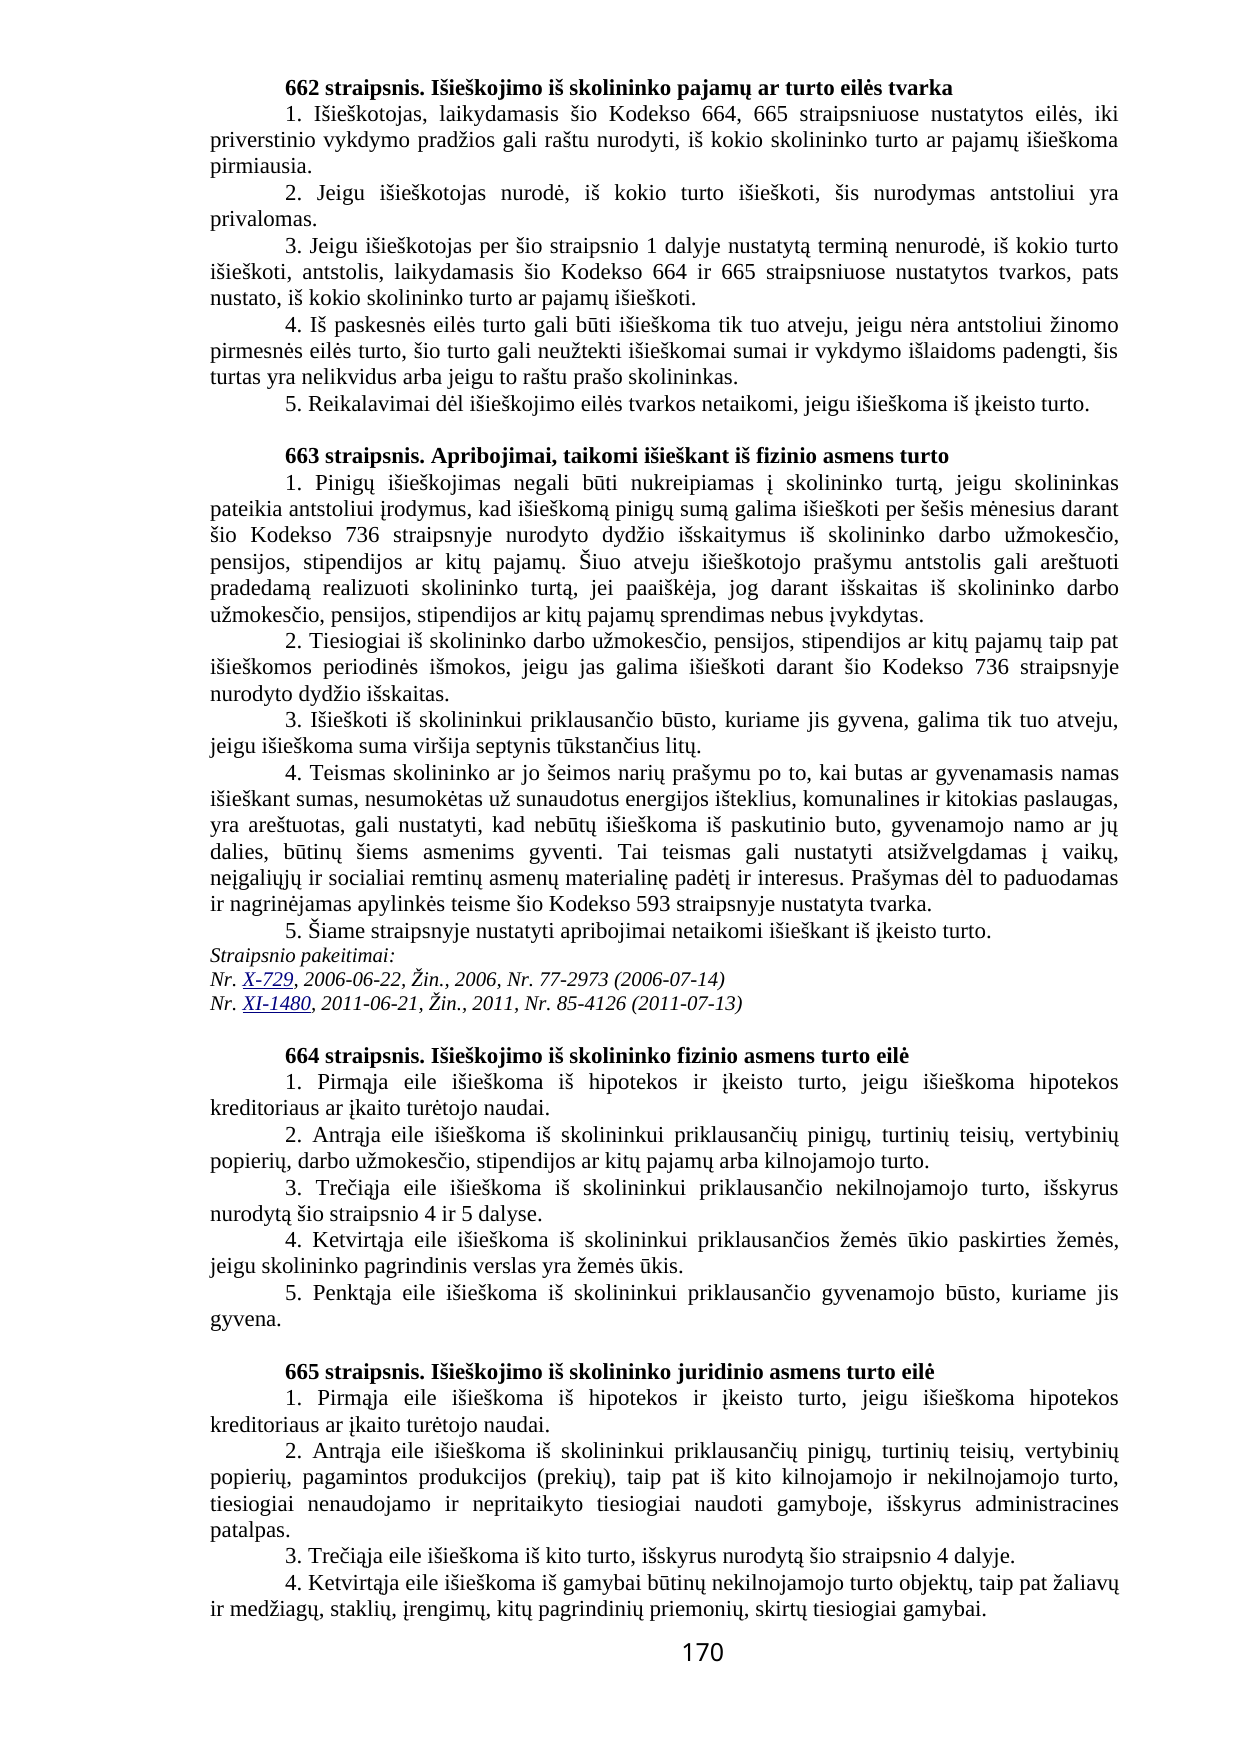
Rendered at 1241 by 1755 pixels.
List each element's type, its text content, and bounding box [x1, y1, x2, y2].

text 663 straipsnis. Apribojimai, taikomi išieškant iš fizinio asmens turto [210, 442, 1120, 469]
text 3. Jeigu išieškotojas per šio straipsnio 1 dalyje nustatytą terminą nenurodė, iš kokio turto išieškoti, antstolis, laikydamasis šio Kodekso 664 ir 665 straipsniuose nustatytos tvarkos, pats nustato, iš kokio skolininko turto ar pajamų išieškoti. [210, 232, 1120, 311]
text 5. Penktąja eile išieškoma iš skolininkui priklausančio gyvenamojo būsto, kuriame jis gyvena. [210, 1279, 1120, 1332]
text 1. Pirmąja eile išieškoma iš hipotekos ir įkeisto turto, jeigu išieškoma hipotekos kreditoriaus ar įkaito turėtojo naudai. [210, 1068, 1120, 1121]
text 5. Šiame straipsnyje nustatyti apribojimai netaikomi išieškant iš įkeisto turto. [210, 917, 1120, 943]
text 2. Antrąja eile išieškoma iš skolininkui priklausančių pinigų, turtinių teisių, vertybinių popierių, pagamintos produkcijos (prekių), taip pat iš kito kilnojamojo ir nekilnojamojo turto, tiesiogiai nenaudojamo ir nepritaikyto tiesiogiai naudoti gamyboje, išskyrus administracines patalpas. [210, 1437, 1120, 1542]
text 5. Reikalavimai dėl išieškojimo eilės tvarkos netaikomi, jeigu išieškoma iš įkeisto turto. [210, 390, 1120, 416]
text 1. Pirmąja eile išieškoma iš hipotekos ir įkeisto turto, jeigu išieškoma hipotekos kreditoriaus ar įkaito turėtojo naudai. [210, 1384, 1120, 1437]
text 665 straipsnis. Išieškojimo iš skolininko juridinio asmens turto eilė [210, 1358, 1120, 1384]
text 3. Trečiąja eile išieškoma iš skolininkui priklausančio nekilnojamojo turto, išskyrus nurodytą šio straipsnio 4 ir 5 dalyse. [210, 1173, 1120, 1226]
text Nr. XI-1480, 2011-06-21, Žin., 2011, Nr. 85-4126 (2011-07-13) [210, 991, 1120, 1015]
text 662 straipsnis. Išieškojimo iš skolininko pajamų ar turto eilės tvarka [210, 73, 1120, 100]
text Straipsnio pakeitimai: [210, 943, 1120, 967]
text 3. Išieškoti iš skolininkui priklausančio būsto, kuriame jis gyvena, galima tik tuo atveju, jeigu išieškoma suma viršija septynis tūkstančius litų. [210, 706, 1120, 759]
text 664 straipsnis. Išieškojimo iš skolininko fizinio asmens turto eilė [210, 1042, 1120, 1068]
text 2. Antrąja eile išieškoma iš skolininkui priklausančių pinigų, turtinių teisių, vertybinių popierių, darbo užmokesčio, stipendijos ar kitų pajamų arba kilnojamojo turto. [210, 1121, 1120, 1173]
text 3. Trečiąja eile išieškoma iš kito turto, išskyrus nurodytą šio straipsnio 4 dalyje. [210, 1542, 1120, 1569]
text 4. Ketvirtąja eile išieškoma iš gamybai būtinų nekilnojamojo turto objektų, taip pat žaliavų ir medžiagų, staklių, įrengimų, kitų pagrindinių priemonių, skirtų tiesiogiai gamybai. [210, 1569, 1120, 1622]
text 2. Tiesiogiai iš skolininko darbo užmokesčio, pensijos, stipendijos ar kitų pajamų taip pat išieškomos periodinės išmokos, jeigu jas galima išieškoti darant šio Kodekso 736 straipsnyje nurodyto dydžio išskaitas. [210, 627, 1120, 706]
text 4. Iš paskesnės eilės turto gali būti išieškoma tik tuo atveju, jeigu nėra antstoliui žinomo pirmesnės eilės turto, šio turto gali neužtekti išieškomai sumai ir vykdymo išlaidoms padengti, šis turtas yra nelikvidus arba jeigu to raštu prašo skolininkas. [210, 311, 1120, 390]
text 2. Jeigu išieškotojas nurodė, iš kokio turto išieškoti, šis nurodymas antstoliui yra privalomas. [210, 179, 1120, 232]
text 4. Ketvirtąja eile išieškoma iš skolininkui priklausančios žemės ūkio paskirties žemės, jeigu skolininko pagrindinis verslas yra žemės ūkis. [210, 1226, 1120, 1279]
text 1. Pinigų išieškojimas negali būti nukreipiamas į skolininko turtą, jeigu skolininkas pateikia antstoliui įrodymus, kad išieškomą pinigų sumą galima išieškoti per šešis mėnesius darant šio Kodekso 736 straipsnyje nurodyto dydžio išskaitymus iš skolininko darbo užmokesčio, pensijos, stipendijos ar kitų pajamų. Šiuo atveju išieškotojo prašymu antstolis gali areštuoti pradedamą realizuoti skolininko turtą, jei paaiškėja, jog darant išskaitas iš skolininko darbo užmokesčio, pensijos, stipendijos ar kitų pajamų sprendimas nebus įvykdytas. [210, 469, 1120, 627]
text 4. Teismas skolininko ar jo šeimos narių prašymu po to, kai butas ar gyvenamasis namas išieškant sumas, nesumokėtas už sunaudotus energijos išteklius, komunalines ir kitokias paslaugas, yra areštuotas, gali nustatyti, kad nebūtų išieškoma iš paskutinio buto, gyvenamojo namo ar jų dalies, būtinų šiems asmenims gyventi. Tai teismas gali nustatyti atsižvelgdamas į vaikų, neįgaliųjų ir socialiai remtinų asmenų materialinę padėtį ir interesus. Prašymas dėl to paduodamas ir nagrinėjamas apylinkės teisme šio Kodekso 593 straipsnyje nustatyta tvarka. [210, 759, 1120, 917]
text 1. Išieškotojas, laikydamasis šio Kodekso 664, 665 straipsniuose nustatytos eilės, iki priverstinio vykdymo pradžios gali raštu nurodyti, iš kokio skolininko turto ar pajamų išieškoma pirmiausia. [210, 100, 1120, 179]
text Nr. X-729, 2006-06-22, Žin., 2006, Nr. 77-2973 (2006-07-14) [210, 967, 1120, 991]
